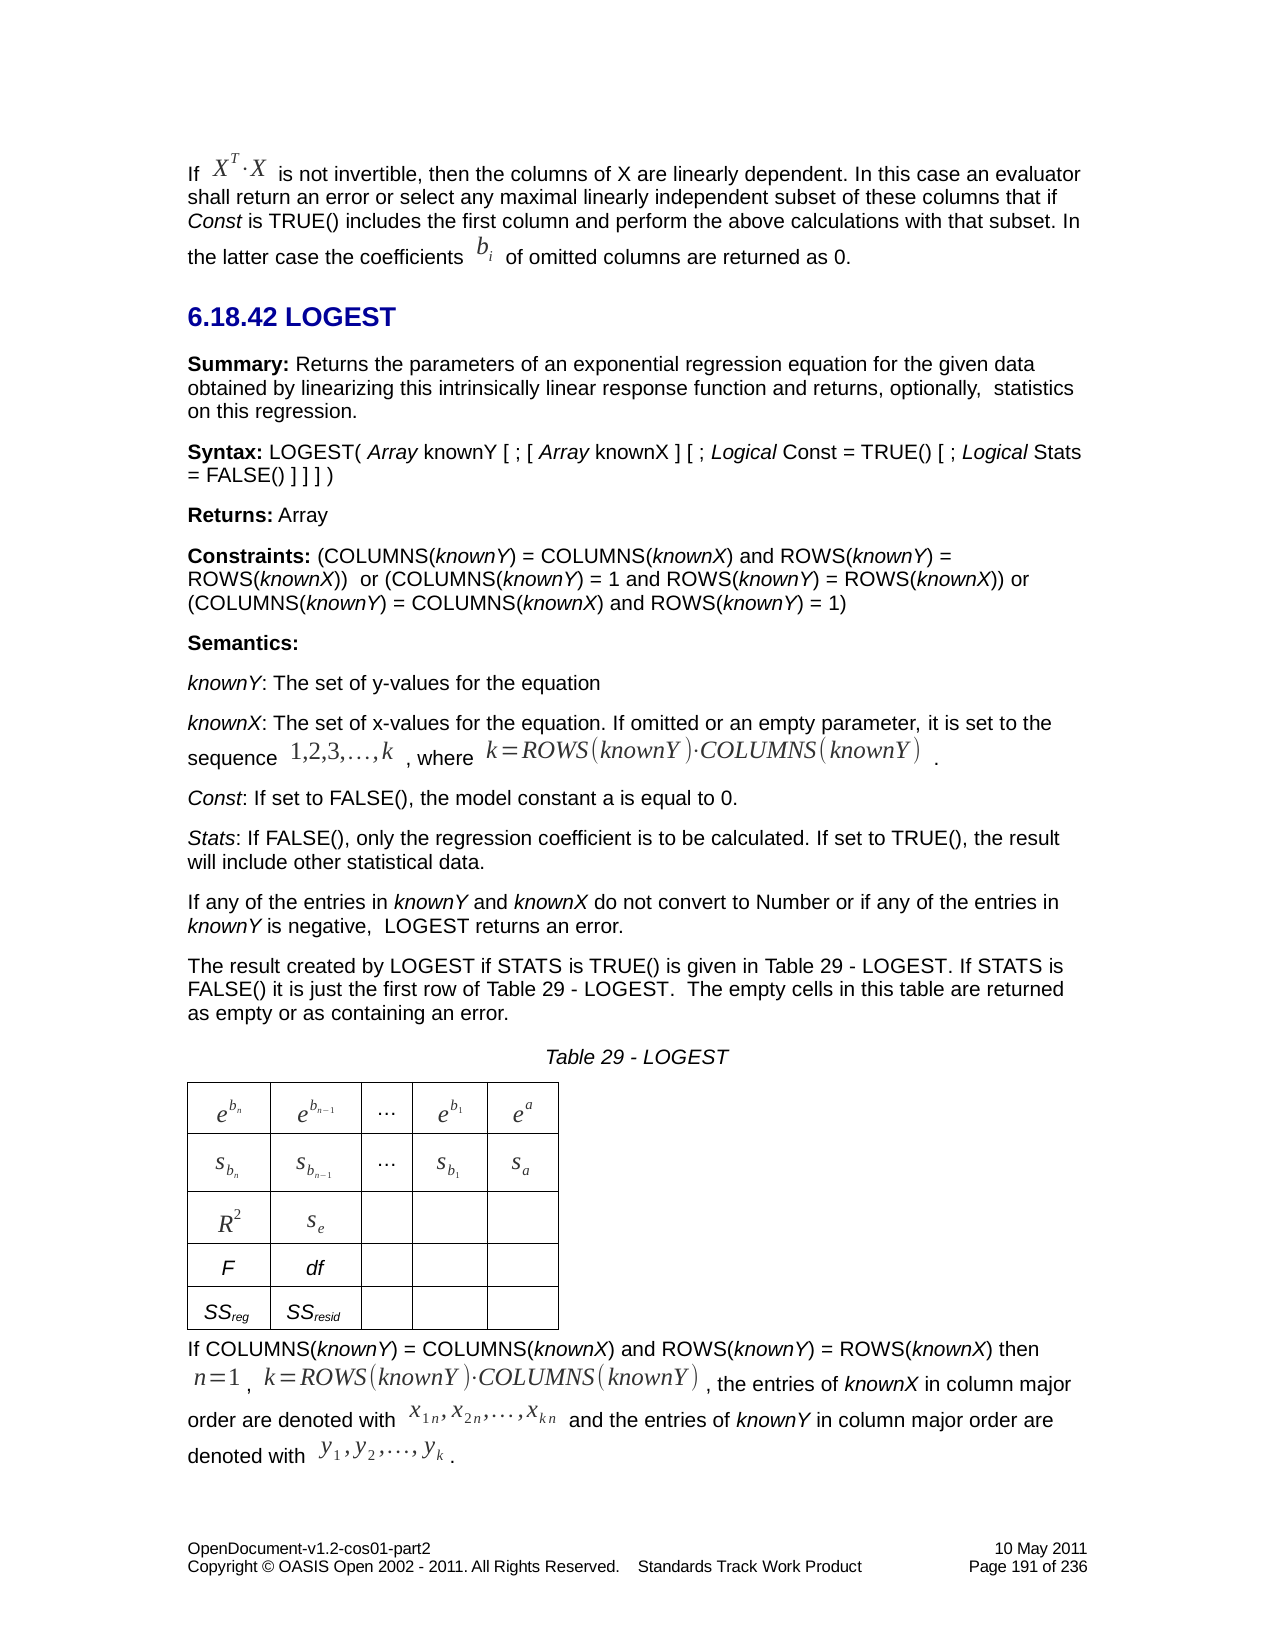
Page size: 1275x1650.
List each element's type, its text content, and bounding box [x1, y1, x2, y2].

text knownY: The set of y-values for the equation [187, 672, 1088, 695]
table_cell [188, 1134, 270, 1191]
text Summary: Returns the parameters of an exponential regression equation for the given data obtained by linearizing this intrinsically linear response function and returns, optionally, statistics on this regression. [187, 353, 1088, 423]
text knownX: The set of x-values for the equation. If omitted or an empty parameter, it is set to the sequence , where . [187, 712, 1088, 770]
table_cell SSresid [271, 1287, 361, 1329]
table_cell [488, 1287, 558, 1329]
table_header … [362, 1083, 412, 1133]
table_cell [188, 1192, 270, 1242]
table_cell [271, 1192, 361, 1242]
text If is not invertible, then the columns of X are linearly dependent. In this case an evaluator shall return an error or select any maximal linearly independent subset of these columns that if Const is TRUE() includes the first column and perform the above calculations with that subset. In the latter case the coefficients of omitted columns are returned as 0. [187, 150, 1088, 269]
table_cell [271, 1134, 361, 1191]
text Returns: Array [187, 504, 1088, 527]
text Syntax: LOGEST( Array knownY [ ; [ Array knownX ] [ ; Logical Const = TRUE() [ ; Logical Stats = FALSE() ] ] ] ) [187, 440, 1088, 487]
text Stats: If FALSE(), only the regression coefficient is to be calculated. If set to TRUE(), the result will include other statistical data. [187, 827, 1088, 874]
table_header [413, 1083, 487, 1133]
text The result created by LOGEST if STATS is TRUE() is given in Table 29 - LOGEST. If STATS is FALSE() it is just the first row of Table 29 - LOGEST. The empty cells in this table are returned as empty or as containing an error. [187, 954, 1088, 1025]
table_header [488, 1083, 558, 1133]
text If any of the entries in knownY and knownX do not convert to Number or if any of the entries in knownY is negative, LOGEST returns an error. [187, 891, 1088, 938]
table_cell [413, 1134, 487, 1191]
table_cell [488, 1134, 558, 1191]
text If COLUMNS(knownY) = COLUMNS(knownX) and ROWS(knownY) = ROWS(knownX) then , , the entries of knownX in column major order are denoted with and the entries of knownY in column major order are denoted with . [187, 1338, 1088, 1468]
text Semantics: [187, 631, 1088, 655]
table_cell … [362, 1134, 412, 1191]
table_cell F [188, 1244, 270, 1286]
table_cell [362, 1287, 412, 1329]
table_cell [413, 1244, 487, 1286]
text Const: If set to FALSE(), the model constant a is equal to 0. [187, 787, 1088, 810]
table_cell [362, 1192, 412, 1242]
table_header [188, 1083, 270, 1133]
table_cell [413, 1192, 487, 1242]
table_cell SSreg [188, 1287, 270, 1329]
subtitle LOGEST [187, 302, 1088, 332]
table_cell [488, 1192, 558, 1242]
table_cell [413, 1287, 487, 1329]
table_cell [362, 1244, 412, 1286]
table_cell df [271, 1244, 361, 1286]
table_header [271, 1083, 361, 1133]
text Table 29 - LOGEST [187, 1046, 1088, 1069]
table_cell [488, 1244, 558, 1286]
text Constraints: (COLUMNS(knownY) = COLUMNS(knownX) and ROWS(knownY) = ROWS(knownX)) or (COLUMNS(knownY) = 1 and ROWS(knownY) = ROWS(knownX)) or (COLUMNS(knownY) = COLUMNS(knownX) and ROWS(knownY) = 1) [187, 544, 1088, 615]
